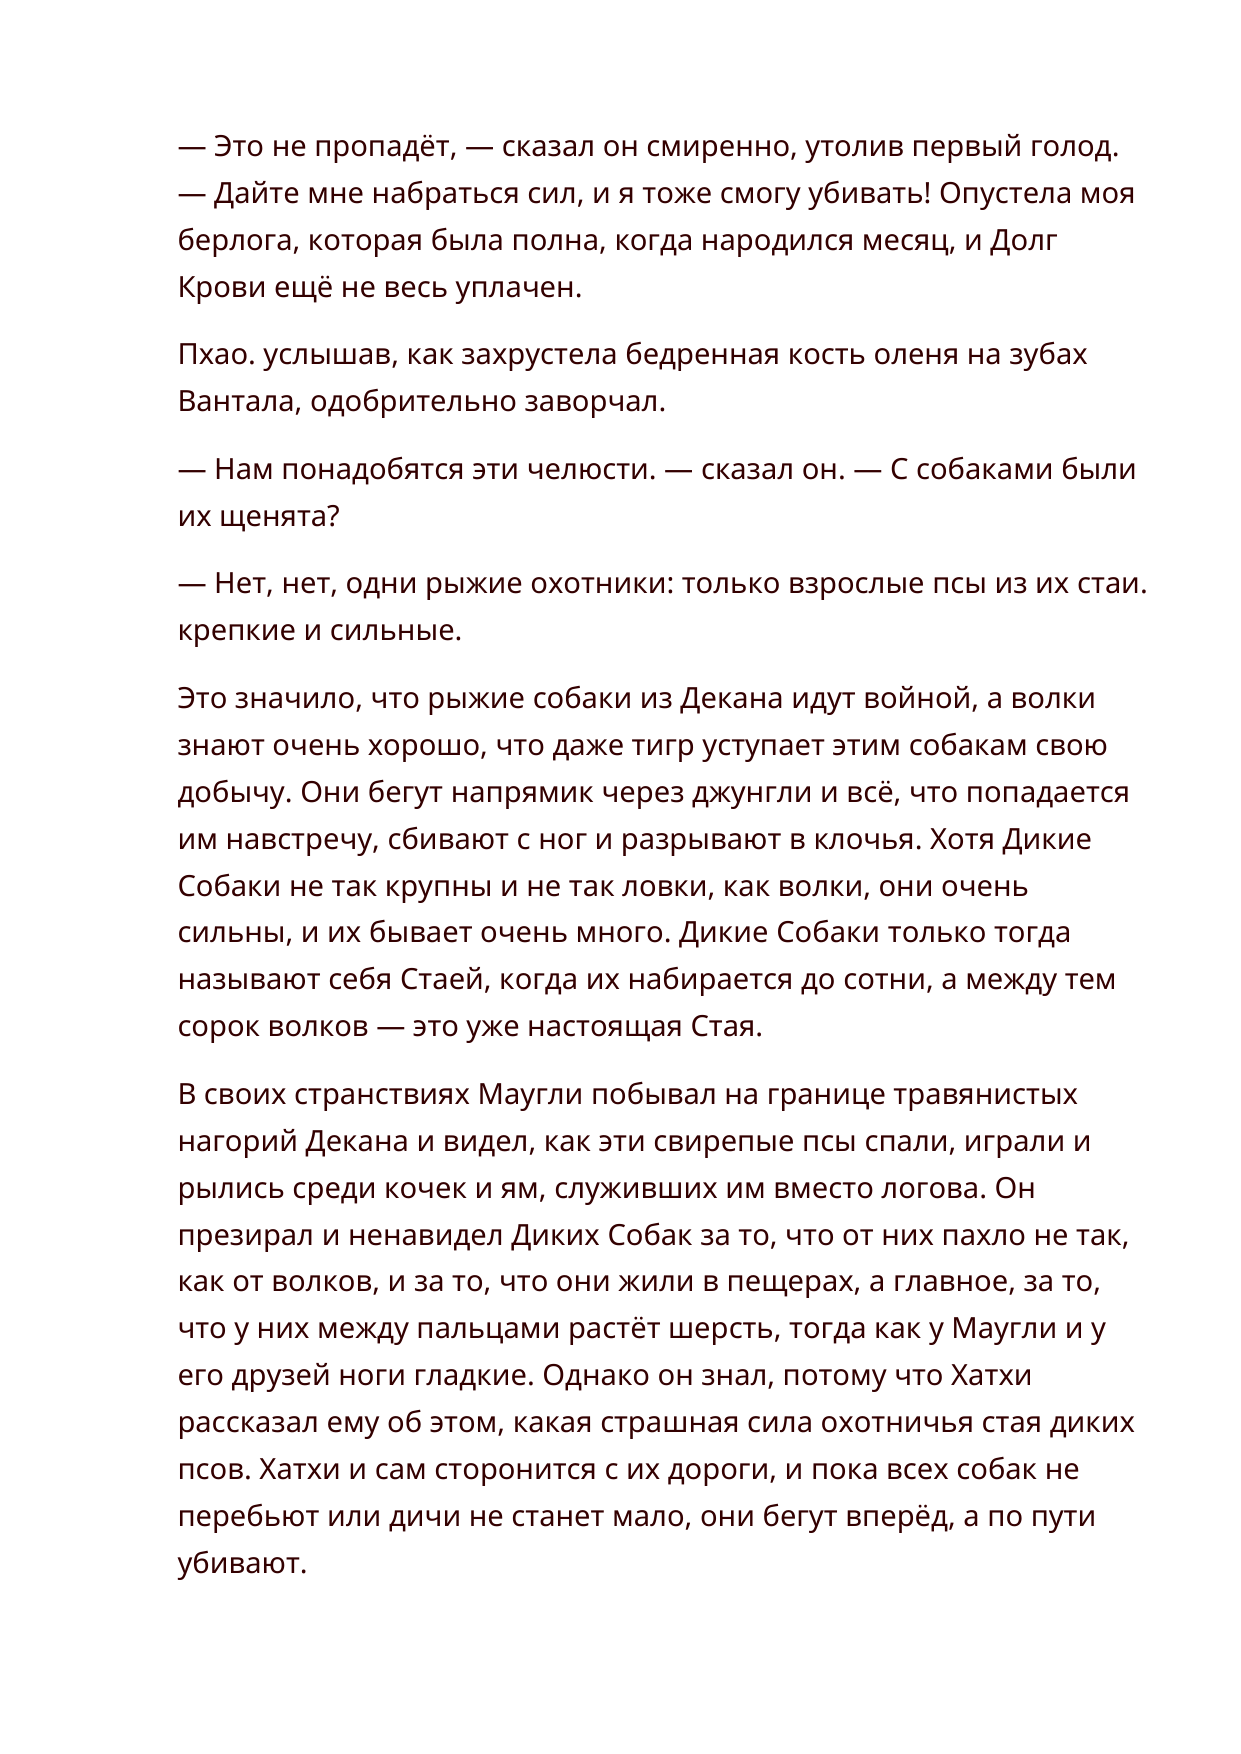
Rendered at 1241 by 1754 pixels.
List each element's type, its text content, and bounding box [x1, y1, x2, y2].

text Пхао. услышав, как захрустела бедренная кость оленя на зубах Вантала, одобрительно заворчал. [177, 326, 1152, 420]
text Это значило, что рыжие собаки из Декана идут войной, а волки знают очень хорошо, что даже тигр уступает этим собакам свою добычу. Они бегут напрямик через джунгли и всё, что попадается им навстречу, сбивают с ног и разрывают в клочья. Хотя Дикие Собаки не так крупны и не так ловки, как волки, они очень сильны, и их бывает очень много. Дикие Собаки только тогда называют себя Стаей, когда их набирается до сотни, а между тем сорок волков — это уже настоящая Стая. [177, 670, 1152, 1045]
text — Это не пропадёт, — сказал он смиренно, утолив первый голод. — Дайте мне набраться сил, и я тоже смогу убивать! Опустела моя берлога, которая была полна, когда народился месяц, и Долг Крови ещё не весь уплачен. [177, 118, 1152, 306]
text В своих странствиях Маугли побывал на границе травянистых нагорий Декана и видел, как эти свирепые псы спали, играли и рылись среди кочек и ям, служивших им вместо логова. Он презирал и ненавидел Диких Собак за то, что от них пахло не так, как от волков, и за то, что они жили в пещерах, а главное, за то, что у них между пальцами растёт шерсть, тогда как у Маугли и у его друзей ноги гладкие. Однако он знал, потому что Хатхи рассказал ему об этом, какая страшная сила охотничья стая диких псов. Хатхи и сам сторонится с их дороги, и пока всех собак не перебьют или дичи не станет мало, они бегут вперёд, а по пути убивают. [177, 1066, 1152, 1582]
text — Нет, нет, одни рыжие охотники: только взрослые псы из их стаи. крепкие и сильные. [177, 556, 1152, 649]
text — Нам понадобятся эти челюсти. — сказал он. — С собаками были их щенята? [177, 441, 1152, 535]
